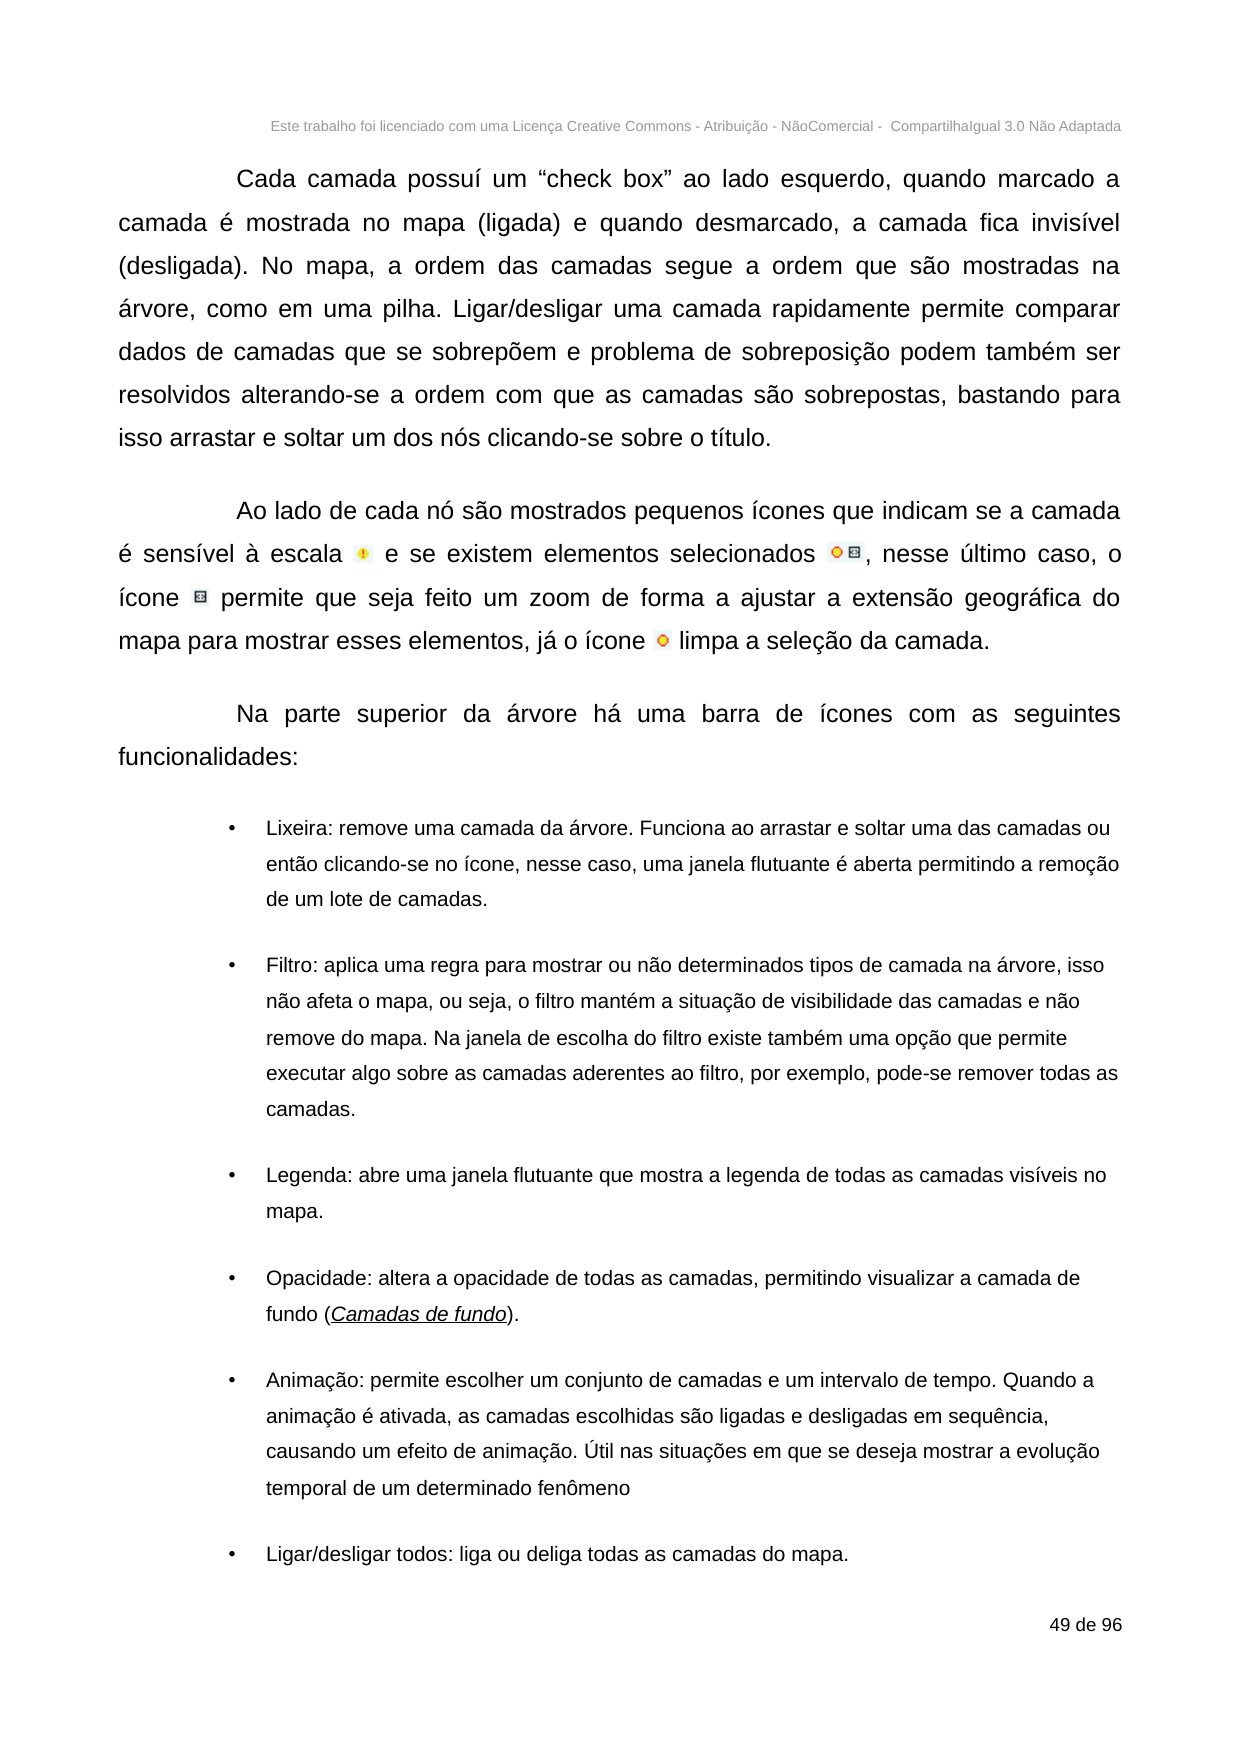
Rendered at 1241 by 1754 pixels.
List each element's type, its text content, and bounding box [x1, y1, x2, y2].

list Ligar/desligar todos: liga ou deliga todas as camadas do mapa. [228, 1541, 1122, 1565]
picture [190, 588, 210, 606]
text Ao lado de cada nó são mostrados pequenos ícones que indicam se a camada é sensível à escala e se existem elementos selecionados , nesse último caso, o ícone permite que seja feito um zoom de forma a ajustar a extensão geográfica do mapa para mostrar esses elementos, já o ícone limpa a seleção da camada. [118, 496, 1122, 654]
list Legenda: abre uma janela flutuante que mostra a legenda de todas as camadas visíveis no mapa. [228, 1163, 1122, 1223]
picture [653, 630, 672, 650]
list Lixeira: remove uma camada da árvore. Funciona ao arrastar e soltar uma das camadas ou então clicando-se no ícone, nesse caso, uma janela flutuante é aberta permitindo a remoção de um lote de camadas. [228, 815, 1122, 911]
text Cada camada possuí um “check box” ao lado esquerdo, quando marcado a camada é mostrada no mapa (ligada) e quando desmarcado, a camada fica invisível (desligada). No mapa, a ordem das camadas segue a ordem que são mostradas na árvore, como em uma pilha. Ligar/desligar uma camada rapidamente permite comparar dados de camadas que se sobrepõem e problema de sobreposição podem também ser resolvidos alterando-se a ordem com que as camadas são sobrepostas, bastando para isso arrastar e soltar um dos nós clicando-se sobre o título. [118, 164, 1122, 452]
text Na parte superior da árvore há uma barra de ícones com as seguintes funcionalidades: [118, 699, 1122, 771]
picture [353, 545, 374, 563]
list Animação: permite escolher um conjunto de camadas e um intervalo de tempo. Quando a animação é ativada, as camadas escolhidas são ligadas e desligadas em sequência, causando um efeito de animação. Útil nas situações em que se deseja mostrar a evolução temporal de um determinado fenômeno [228, 1367, 1122, 1499]
picture [827, 542, 865, 563]
list Opacidade: altera a opacidade de todas as camadas, permitindo visualizar a camada de fundo (Camadas de fundo). [228, 1265, 1122, 1325]
list Filtro: aplica uma regra para mostrar ou não determinados tipos de camada na árvore, isso não afeta o mapa, ou seja, o filtro mantém a situação de visibilidade das camadas e não remove do mapa. Na janela de escolha do filtro existe também uma opção que permite executar algo sobre as camadas aderentes ao filtro, por exemplo, pode-se remover todas as camadas. [228, 953, 1122, 1121]
